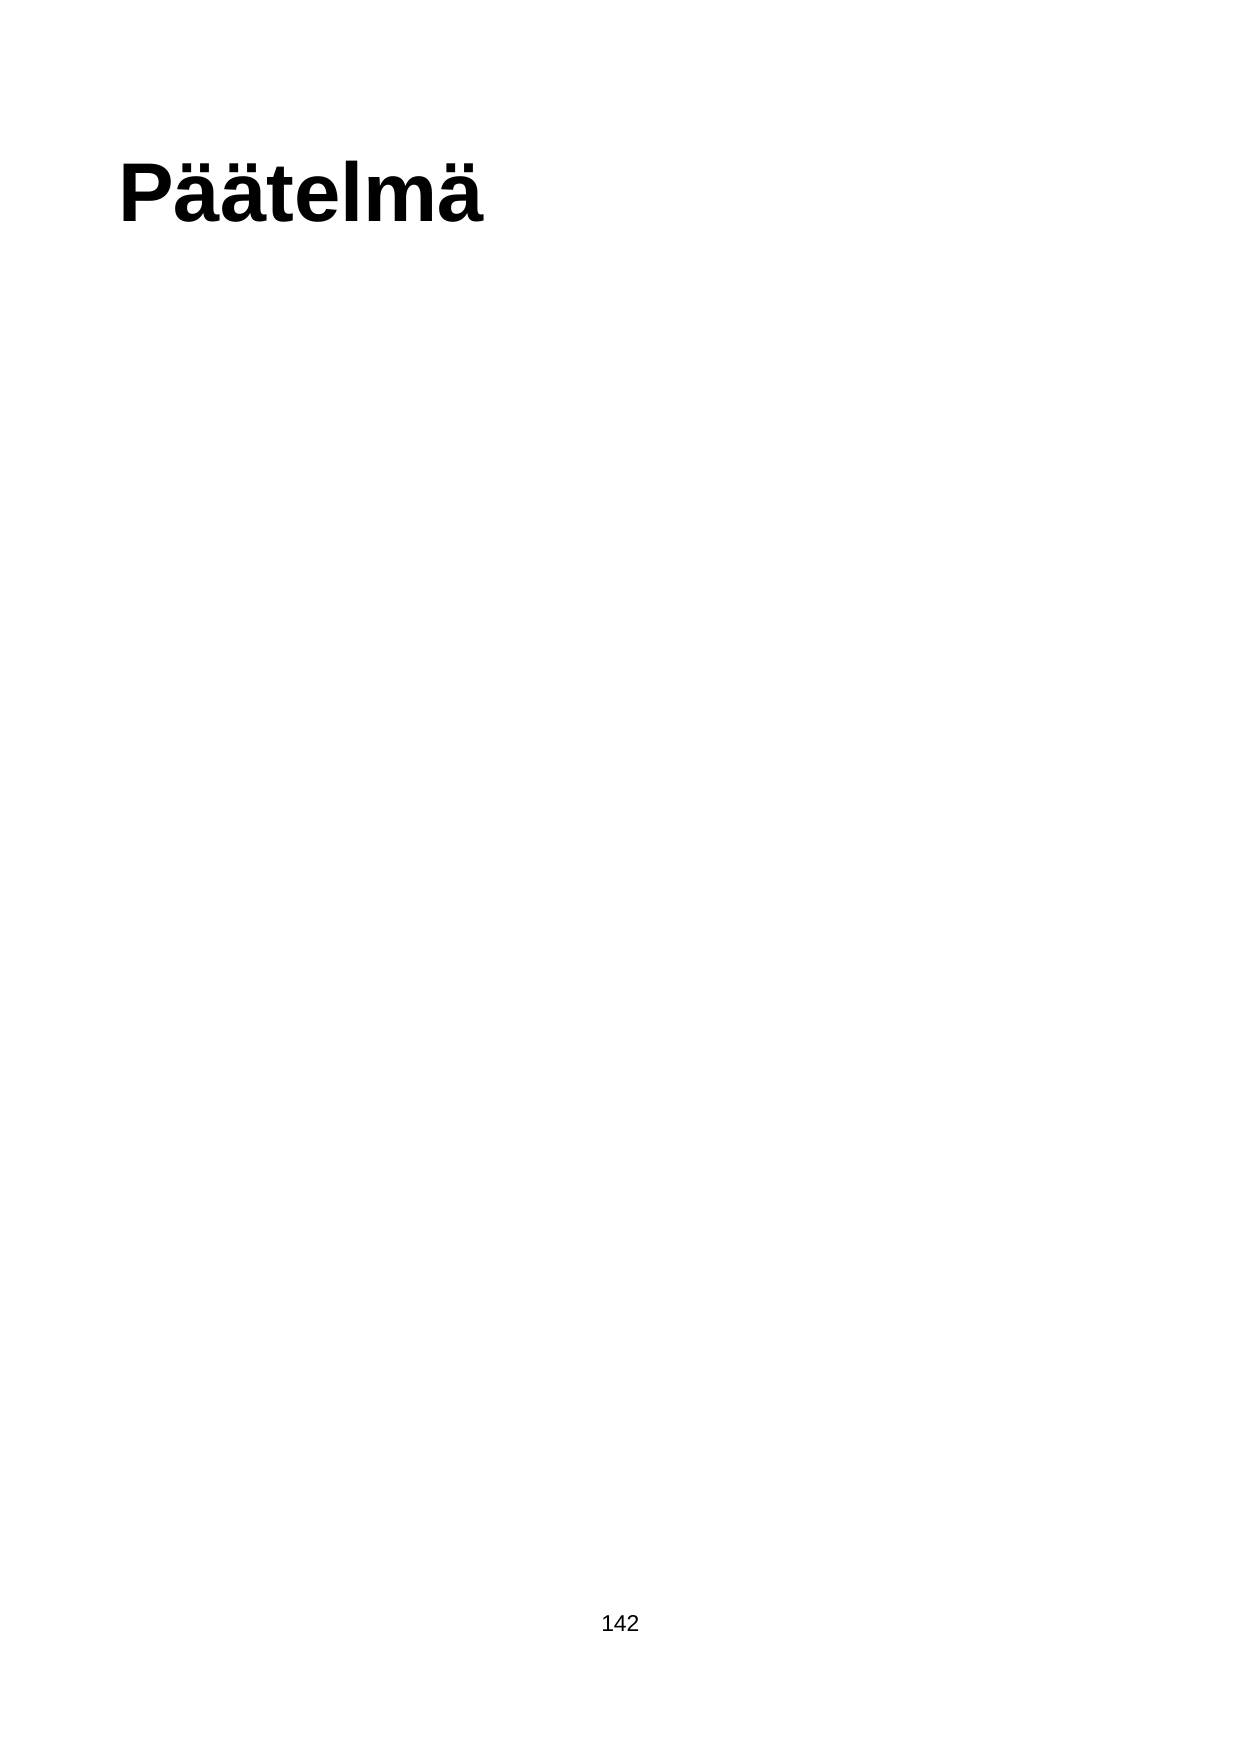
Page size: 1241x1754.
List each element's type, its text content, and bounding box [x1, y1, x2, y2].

text Päätelmä [118, 143, 1122, 239]
